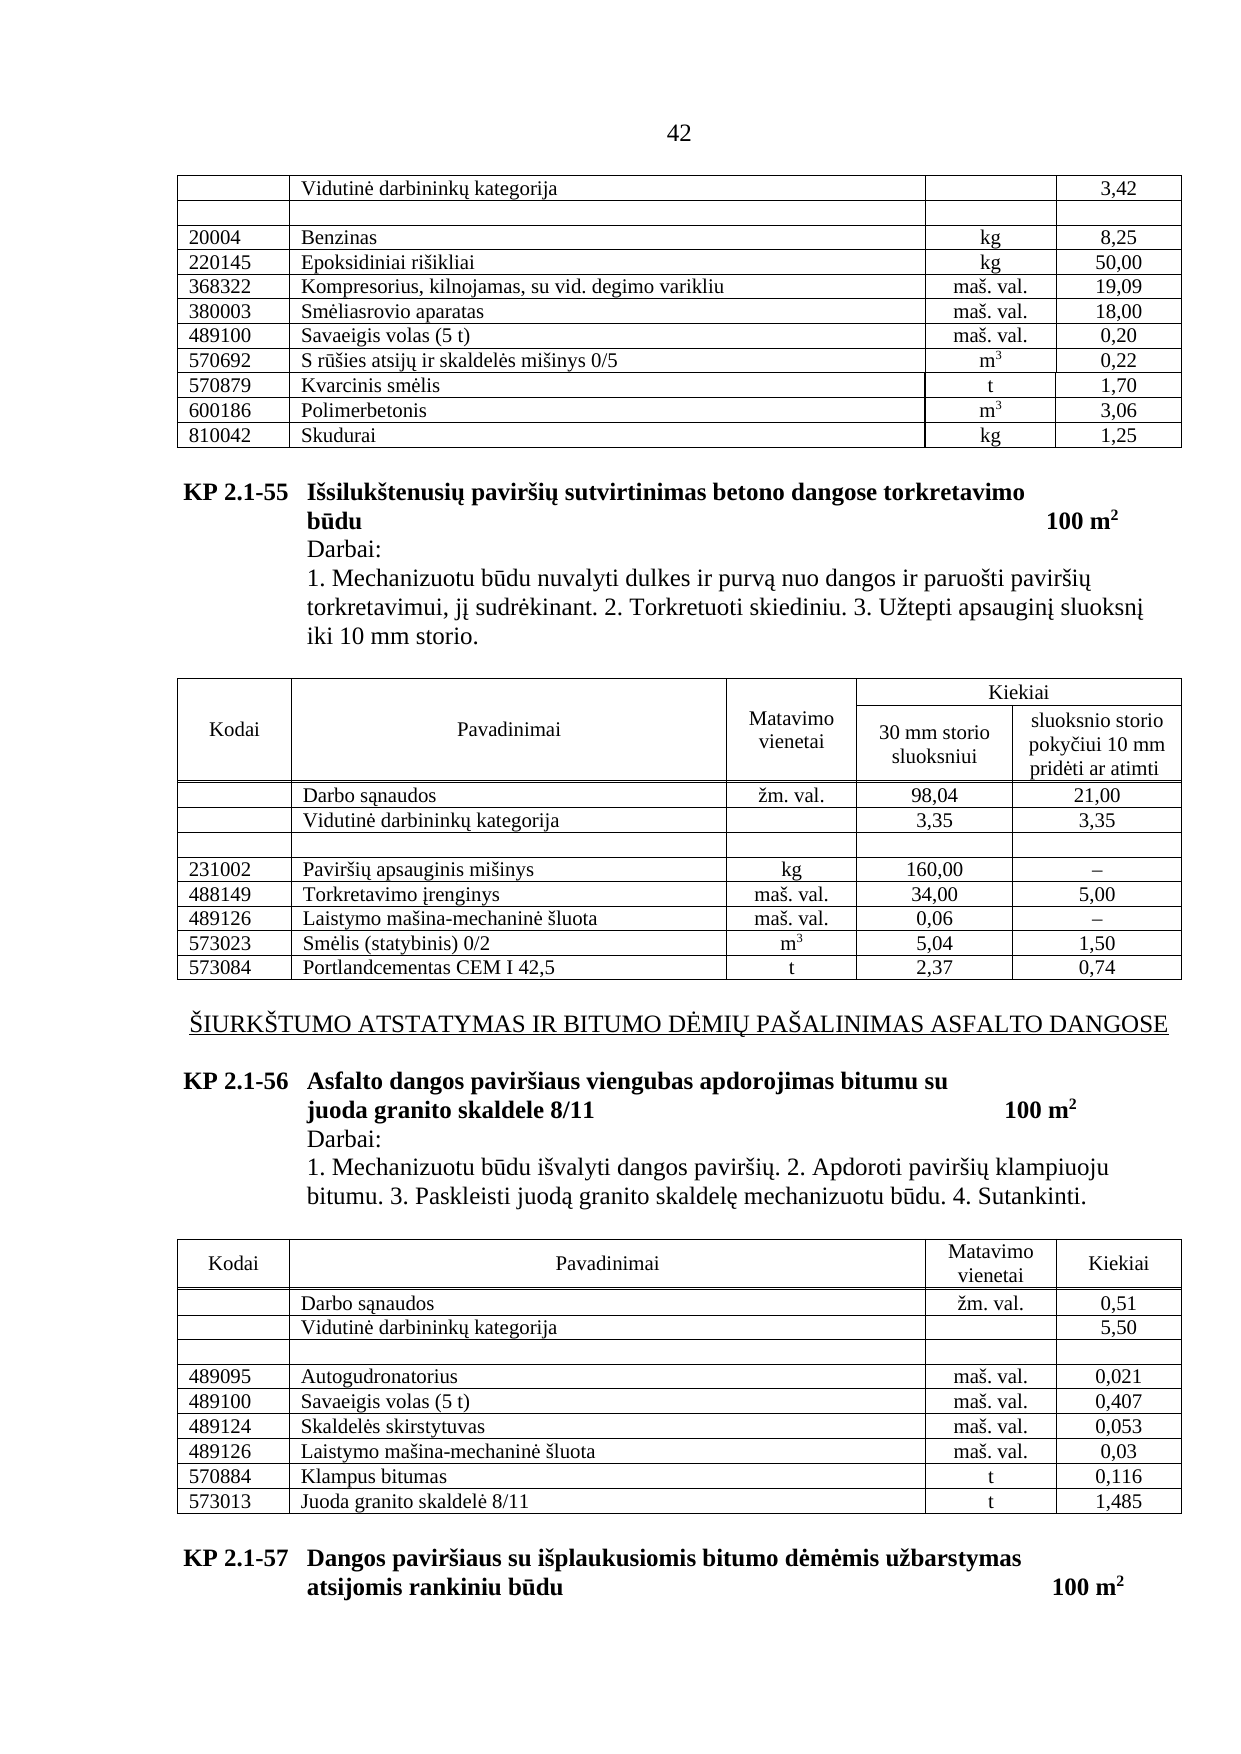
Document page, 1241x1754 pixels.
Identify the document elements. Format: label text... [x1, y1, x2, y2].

table_cell 0,20 [1057, 324, 1181, 347]
table_cell Smėliasrovio aparatas [290, 299, 925, 323]
table_cell [178, 1340, 289, 1364]
table_cell 231002 [178, 858, 291, 881]
table_cell 0,22 [1057, 349, 1181, 372]
table_cell 488149 [178, 882, 291, 906]
table_cell maš. val. [727, 907, 856, 930]
table_cell 489126 [178, 1439, 289, 1463]
text ŠIURKŠTUMO ATSTATYMAS IR BITUMO DĖMIŲ PAŠALINIMAS ASFALTO DANGOSE [177, 1009, 1181, 1037]
table_cell Kvarcinis smėlis [290, 373, 924, 397]
table_cell [177, 535, 301, 649]
table_cell m3 [727, 931, 856, 955]
table_cell Autogudronatorius [290, 1365, 925, 1388]
table_header Kiekiai [1057, 1240, 1181, 1287]
table_cell 570884 [178, 1464, 289, 1488]
table_cell 570879 [178, 373, 289, 397]
table_cell Paviršių apsauginis mišinys [292, 858, 726, 881]
table_cell Vidutinė darbininkų kategorija [292, 808, 726, 832]
table_cell [727, 833, 856, 856]
table_cell 0,74 [1013, 956, 1181, 979]
table_cell 3,42 [1057, 176, 1181, 200]
table_cell m3 [926, 398, 1055, 422]
table_cell [178, 1290, 289, 1314]
table_cell maš. val. [926, 275, 1056, 298]
table_cell t [926, 1489, 1056, 1513]
table_cell 1,485 [1057, 1489, 1181, 1513]
table_cell 1,70 [1056, 373, 1181, 397]
table_header Kodai [178, 1240, 289, 1287]
table_cell Kompresorius, kilnojamas, su vid. degimo varikliu [290, 275, 925, 298]
table_cell maš. val. [926, 1365, 1056, 1388]
table_cell maš. val. [727, 882, 856, 906]
table_cell – [1013, 858, 1181, 881]
table_cell [1013, 833, 1181, 856]
table_cell 573023 [178, 931, 291, 955]
table_cell Savaeigis volas (5 t) [290, 1389, 925, 1413]
table_cell maš. val. [926, 324, 1056, 347]
table_cell kg [926, 250, 1056, 274]
table_header Matavimo vienetai [727, 679, 856, 780]
table_cell 160,00 [857, 858, 1012, 881]
table_cell 380003 [178, 299, 289, 323]
table_cell 570692 [178, 349, 289, 372]
table_cell 573084 [178, 956, 291, 979]
table_cell Klampus bitumas [290, 1464, 925, 1488]
table_header Kiekiai [857, 679, 1181, 705]
table_header KP 2.1-57 [177, 1543, 301, 1601]
table_cell kg [926, 226, 1056, 249]
table_cell 2,37 [857, 956, 1012, 979]
table_cell maš. val. [926, 1439, 1056, 1463]
table_cell Benzinas [290, 226, 925, 249]
table_cell 0,03 [1057, 1439, 1181, 1463]
table_cell 0,053 [1057, 1414, 1181, 1438]
table_cell kg [926, 423, 1055, 447]
table_cell 489100 [178, 1389, 289, 1413]
table_cell [178, 201, 289, 224]
table_cell S rūšies atsijų ir skaldelės mišinys 0/5 [290, 349, 925, 372]
table_cell 489100 [178, 324, 289, 347]
table_cell žm. val. [926, 1290, 1056, 1314]
table_cell 489124 [178, 1414, 289, 1438]
table_cell [290, 1340, 925, 1364]
table_cell 0,407 [1057, 1389, 1181, 1413]
table_cell 30 mm storio sluoksniui [857, 706, 1012, 780]
table_cell Darbai: 1. Mechanizuotu būdu išvalyti dangos paviršių. 2. Apdoroti paviršių klampiuoju bitumu. 3. Paskleisti juodą granito skaldelę mechanizuotu būdu. 4. Sutankinti. [301, 1124, 1181, 1210]
table_cell t [926, 373, 1055, 397]
table_cell Vidutinė darbininkų kategorija [290, 1316, 925, 1339]
table_cell 3,06 [1056, 398, 1181, 422]
table_cell [926, 176, 1056, 200]
table_cell 810042 [178, 423, 289, 447]
table_cell kg [727, 858, 856, 881]
table_cell Darbai: 1. Mechanizuotu būdu nuvalyti dulkes ir purvą nuo dangos ir paruošti paviršių torkretavimui, jį sudrėkinant. 2. Torkretuoti skiediniu. 3. Užtepti apsauginį sluoksnį iki 10 mm storio. [301, 535, 1181, 649]
table_cell [178, 808, 291, 832]
table_header Pavadinimai [290, 1240, 925, 1287]
table_cell 19,09 [1057, 275, 1181, 298]
table_cell [178, 1316, 289, 1339]
table_cell Darbo sąnaudos [290, 1290, 925, 1314]
table_cell 220145 [178, 250, 289, 274]
table_cell [857, 833, 1012, 856]
table_cell 21,00 [1013, 783, 1181, 807]
table_cell [178, 176, 289, 200]
table_header 100 m2 [1040, 477, 1181, 534]
table_cell [1057, 1340, 1181, 1364]
table_cell [727, 808, 856, 832]
table_header Išsilukštenusių paviršių sutvirtinimas betono dangose torkretavimo būdu [301, 477, 1040, 534]
table_cell Vidutinė darbininkų kategorija [290, 176, 925, 200]
table_cell sluoksnio storio pokyčiui 10 mm pridėti ar atimti [1013, 706, 1181, 780]
table_cell Epoksidiniai rišikliai [290, 250, 925, 274]
table_cell Skudurai [290, 423, 924, 447]
table_cell – [1013, 907, 1181, 930]
table_cell Savaeigis volas (5 t) [290, 324, 925, 347]
table_cell t [926, 1464, 1056, 1488]
table_cell Portlandcementas CEM I 42,5 [292, 956, 726, 979]
table_cell t [727, 956, 856, 979]
table_header Pavadinimai [292, 679, 726, 780]
table_cell maš. val. [926, 1414, 1056, 1438]
table_cell Darbo sąnaudos [292, 783, 726, 807]
table_cell 8,25 [1057, 226, 1181, 249]
table_cell [292, 833, 726, 856]
table_cell Laistymo mašina-mechaninė šluota [290, 1439, 925, 1463]
table_cell 18,00 [1057, 299, 1181, 323]
table_cell [926, 1316, 1056, 1339]
table_cell Laistymo mašina-mechaninė šluota [292, 907, 726, 930]
table_cell žm. val. [727, 783, 856, 807]
table_cell 34,00 [857, 882, 1012, 906]
table_cell Juoda granito skaldelė 8/11 [290, 1489, 925, 1513]
table_cell m3 [926, 349, 1056, 372]
table_cell 0,51 [1057, 1290, 1181, 1314]
table_cell maš. val. [926, 299, 1056, 323]
table_header Kodai [178, 679, 291, 780]
table_cell 20004 [178, 226, 289, 249]
table_cell 98,04 [857, 783, 1012, 807]
table_cell 3,35 [857, 808, 1012, 832]
table_header KP 2.1-55 [177, 477, 301, 534]
table_cell 573013 [178, 1489, 289, 1513]
table_cell 0,021 [1057, 1365, 1181, 1388]
table_header Asfalto dangos paviršiaus viengubas apdorojimas bitumu su juoda granito skaldele 8/11 [301, 1066, 998, 1124]
table_header Dangos paviršiaus su išplaukusiomis bitumo dėmėmis užbarstymas atsijomis rankiniu būdu [301, 1543, 1046, 1601]
table_cell 368322 [178, 275, 289, 298]
table_cell 489126 [178, 907, 291, 930]
table_cell 0,06 [857, 907, 1012, 930]
table_cell Skaldelės skirstytuvas [290, 1414, 925, 1438]
table_cell Torkretavimo įrenginys [292, 882, 726, 906]
table_cell 1,25 [1056, 423, 1181, 447]
table_cell 1,50 [1013, 931, 1181, 955]
table_cell [177, 1124, 301, 1210]
table_cell 5,50 [1057, 1316, 1181, 1339]
table_cell 0,116 [1057, 1464, 1181, 1488]
table_cell maš. val. [926, 1389, 1056, 1413]
table_cell 3,35 [1013, 808, 1181, 832]
table_cell [926, 1340, 1056, 1364]
table_cell 5,00 [1013, 882, 1181, 906]
table_cell Smėlis (statybinis) 0/2 [292, 931, 726, 955]
table_header KP 2.1-56 [177, 1066, 301, 1124]
table_cell [178, 783, 291, 807]
table_cell [1057, 201, 1181, 224]
table_header Matavimo vienetai [926, 1240, 1056, 1287]
table_cell 5,04 [857, 931, 1012, 955]
table_cell [290, 201, 925, 224]
table_header 100 m2 [998, 1066, 1181, 1124]
table_cell 50,00 [1057, 250, 1181, 274]
table_cell [178, 833, 291, 856]
table_cell [926, 201, 1056, 224]
table_header 100 m2 [1046, 1543, 1181, 1601]
table_cell 489095 [178, 1365, 289, 1388]
table_cell Polimerbetonis [290, 398, 924, 422]
table_cell 600186 [178, 398, 289, 422]
